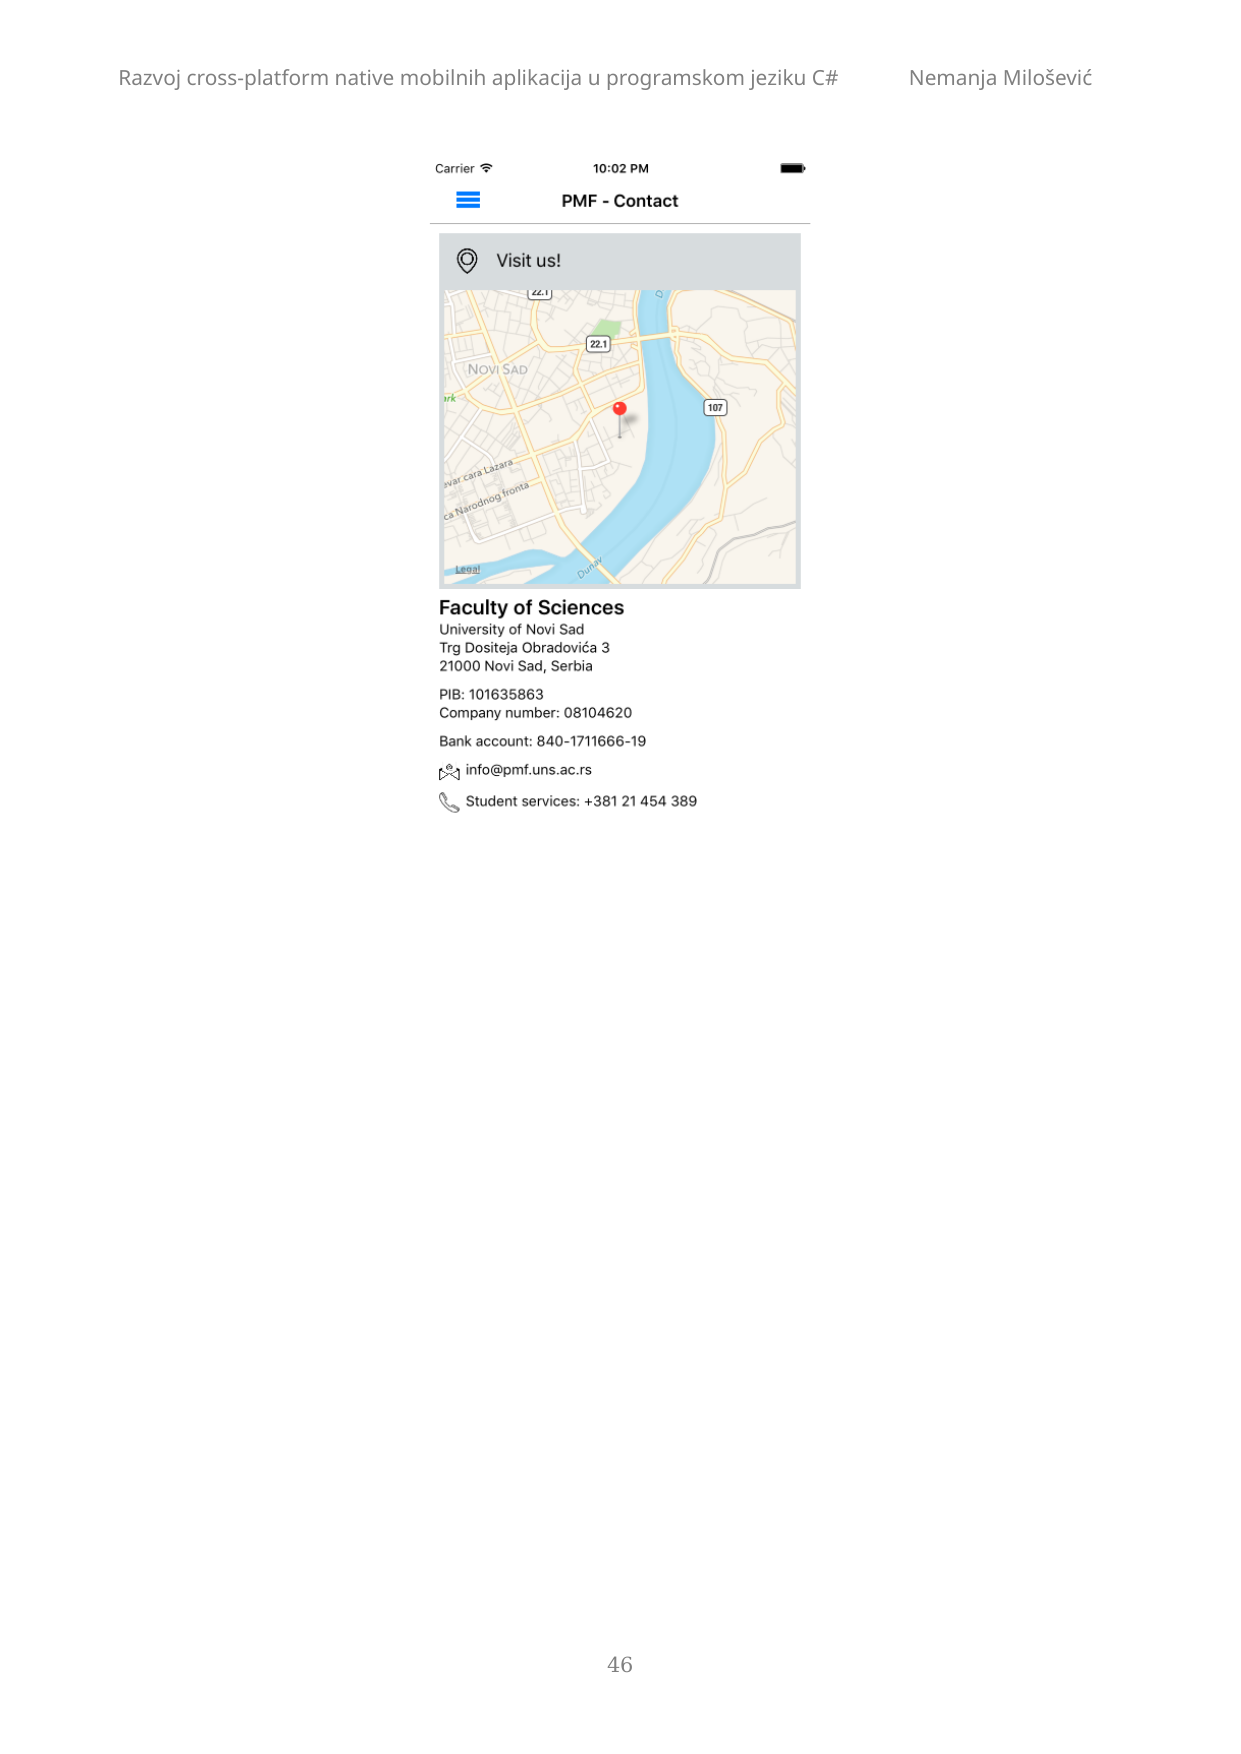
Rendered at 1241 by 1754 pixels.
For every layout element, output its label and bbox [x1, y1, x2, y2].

picture [429, 158, 811, 836]
